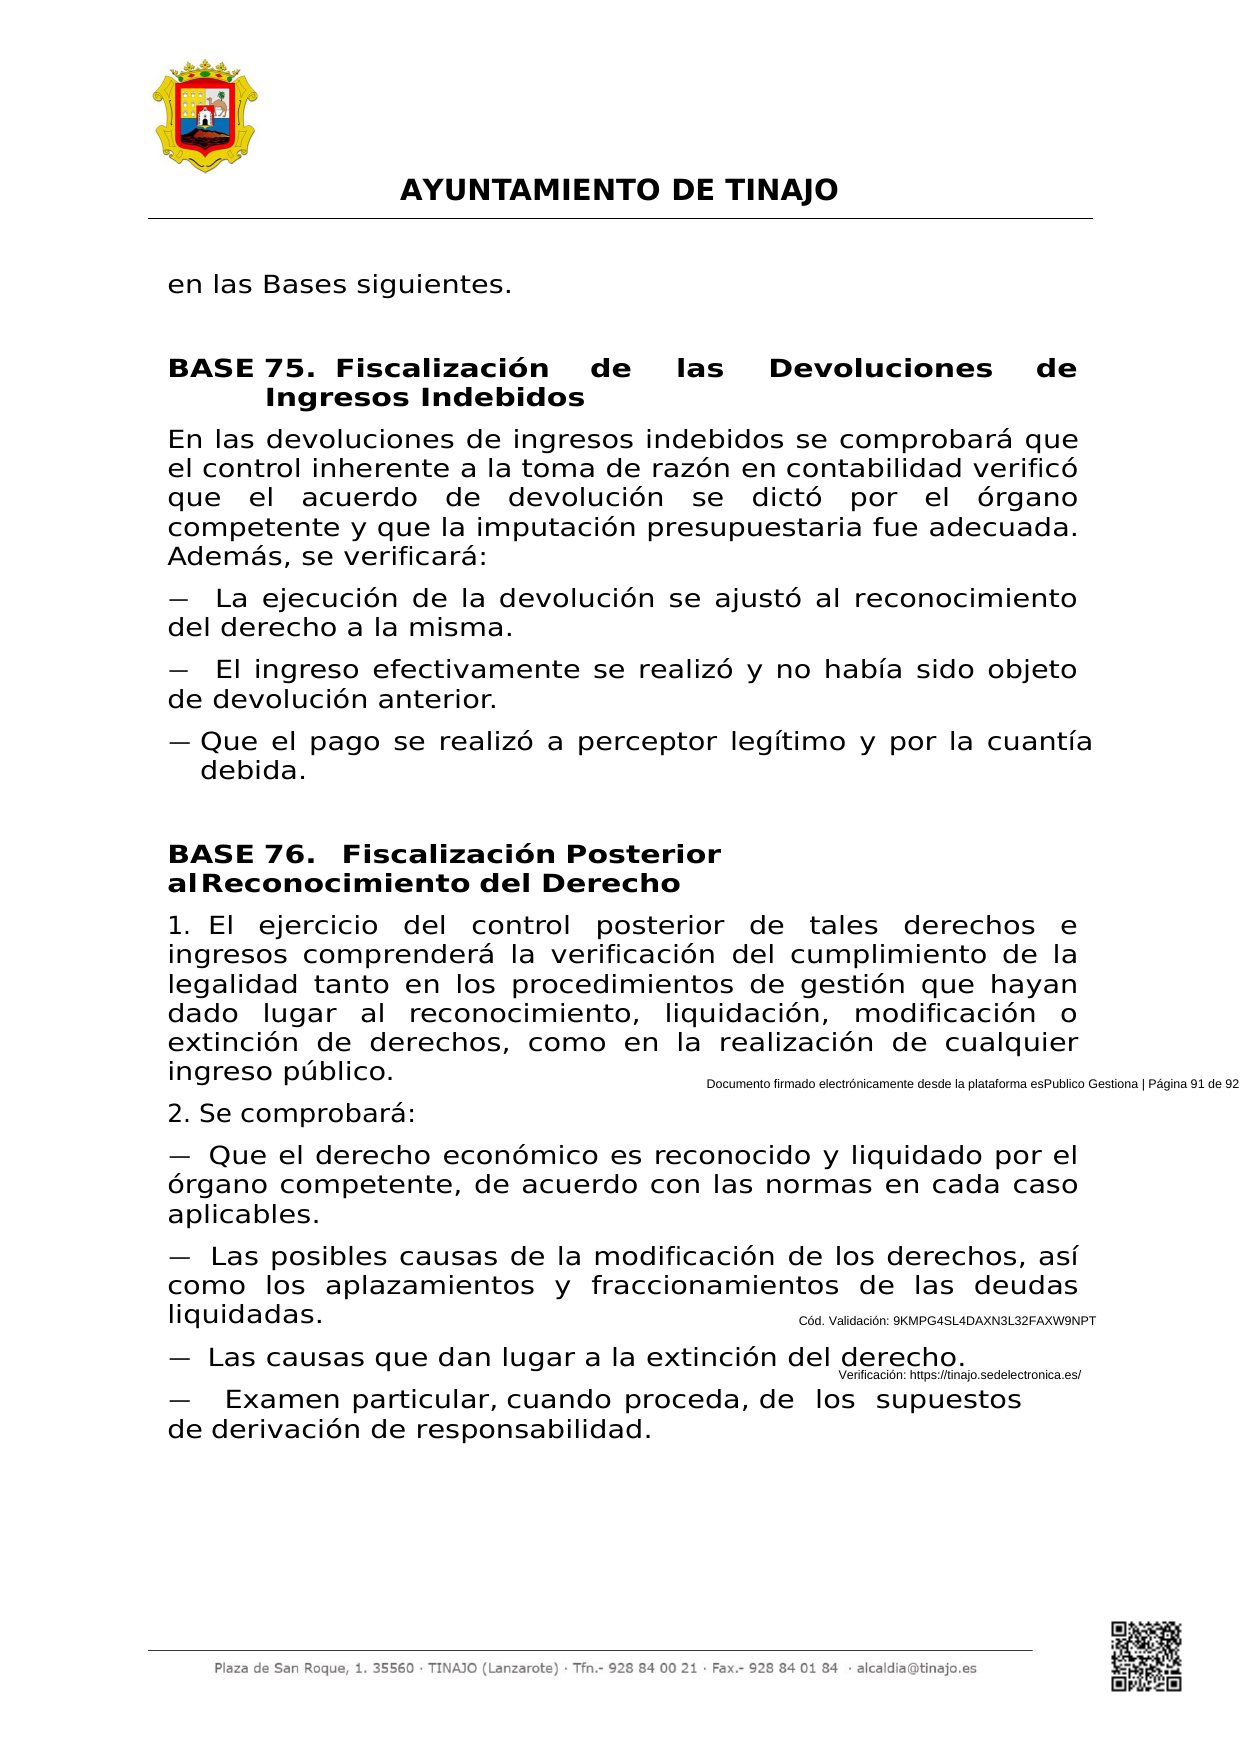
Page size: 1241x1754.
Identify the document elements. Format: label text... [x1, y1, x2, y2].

picture [1110, 1620, 1184, 1694]
picture [147, 59, 262, 174]
text 1. El ejercicio del control posterior de tales derechos e ingresos comprenderá la verificación del cumplimiento de la legalidad tanto en los procedimientos de gestión que hayan dado lugar al reconocimiento, liquidación, modificación o extinción de derechos, como en la realización de cualquier ingreso público. [167, 912, 1152, 1087]
text — Las posibles causas de la modificación de los derechos, así como los aplazamientos y fraccionamientos de las deudas liquidadas. [167, 1241, 1079, 1330]
text — Que el derecho económico es reconocido y liquidado por el órgano competente, de acuerdo con las normas en cada caso aplicables. [167, 1140, 1079, 1229]
text BASE 75. Fiscalización de las Devoluciones de Ingresos Indebidos [167, 354, 1086, 412]
text en las Bases siguientes. [167, 271, 1154, 300]
text 2. Se comprobará: [167, 1099, 1154, 1128]
text — El ingreso efectivamente se realizó y no había sido objeto de devolución anterior. [167, 654, 1084, 714]
text — Las causas que dan lugar a la extinción del derecho. [167, 1342, 1154, 1372]
text En las devoluciones de ingresos indebidos se comprobará que el control inherente a la toma de razón en contabilidad verificó que el acuerdo de devolución se dictó por el órgano competente y que la imputación presupuestaria fue adecuada. Además, se verificará: [167, 425, 1079, 571]
text — La ejecución de la devolución se ajustó al reconocimiento del derecho a la misma. [167, 583, 1083, 643]
text — Examen particular, cuando proceda, de los supuestos de derivación de responsabilidad. [167, 1384, 1064, 1444]
text BASE 76. Fiscalización Posterior alReconocimiento del Derecho [167, 840, 1032, 899]
text — Que el pago se realizó a perceptor legítimo y por la cuantía debida. [167, 726, 1100, 786]
picture [147, 1650, 1033, 1695]
text AYUNTAMIENTO DE TINAJO [400, 173, 1154, 207]
